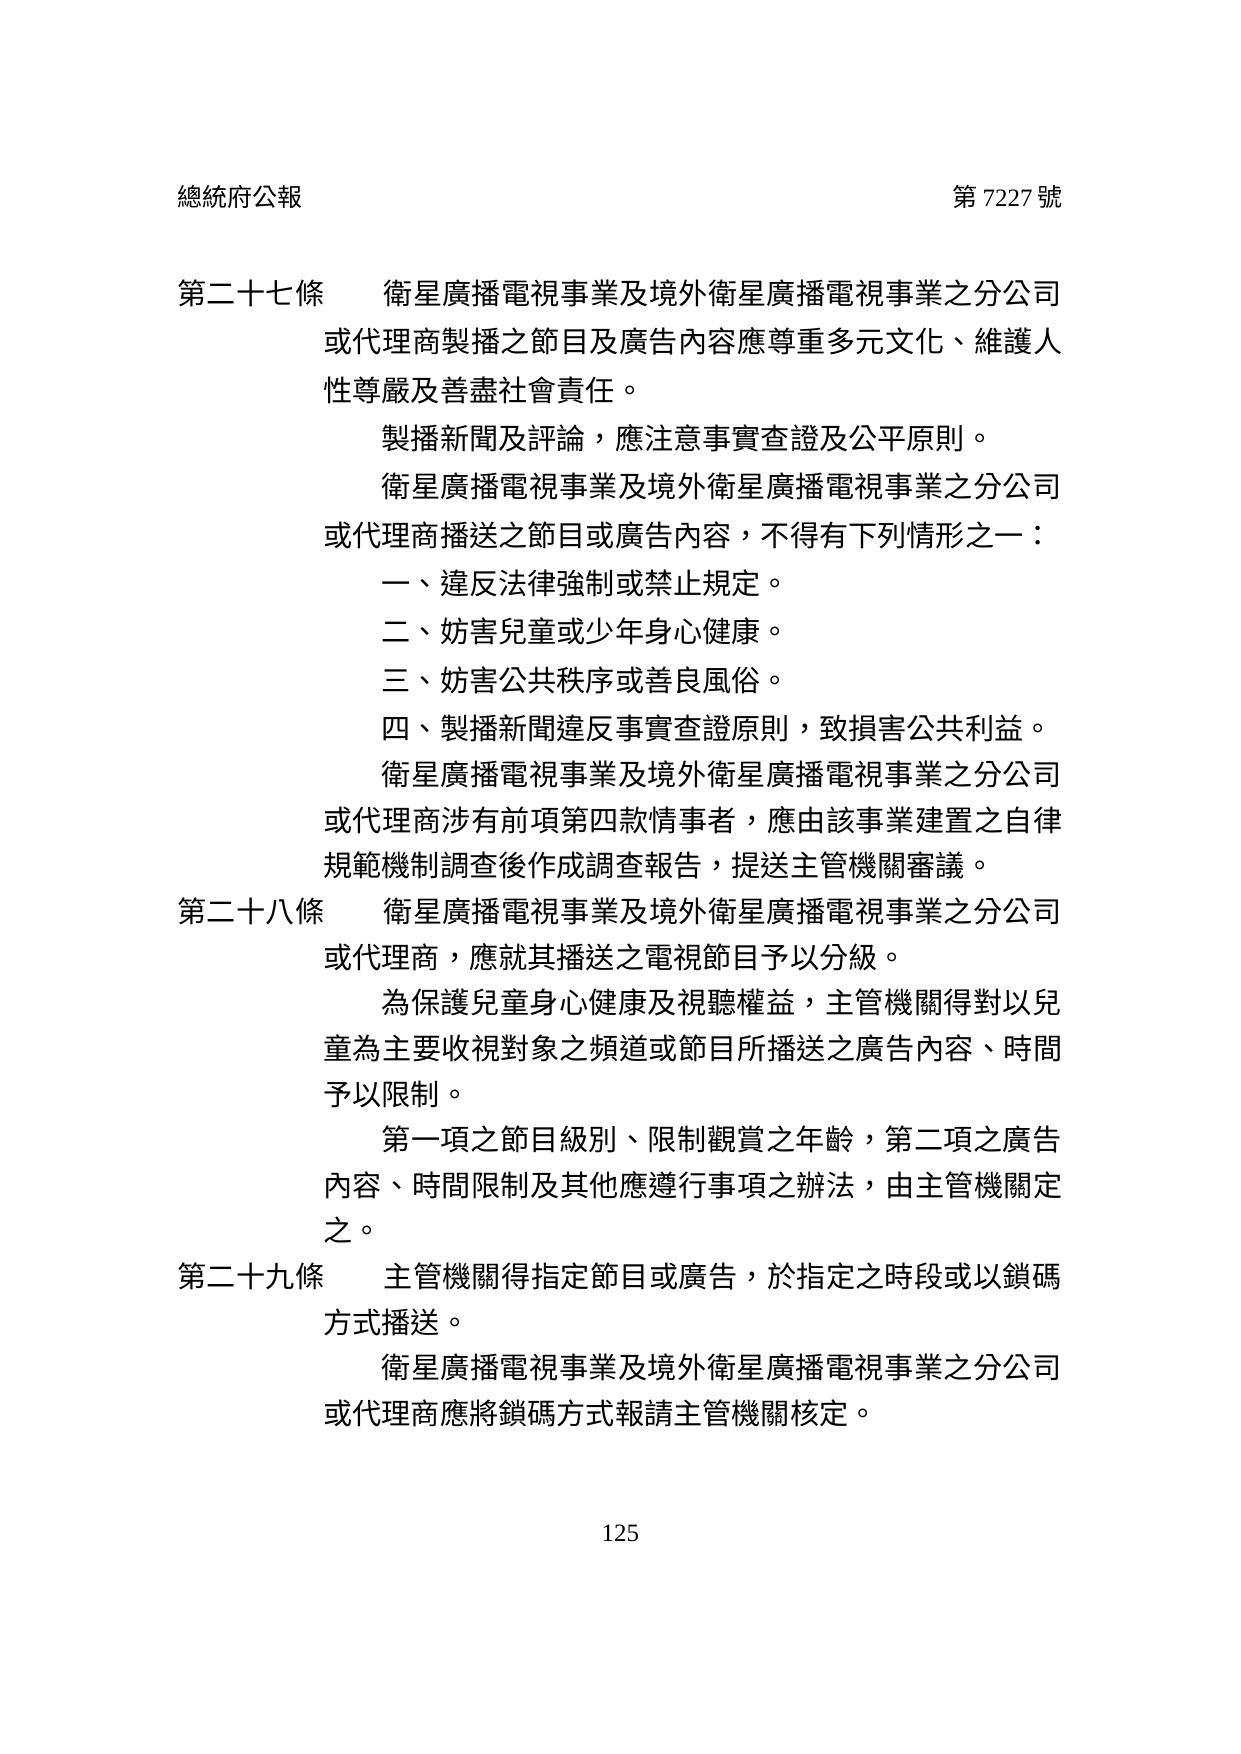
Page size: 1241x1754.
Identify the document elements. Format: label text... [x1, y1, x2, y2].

text 二、妨害兒童或少年身心健康。 [381, 604, 1063, 652]
text 第一項之節目級別、限制觀賞之年齡，第二項之廣告內容、時間限制及其他應遵行事項之辦法，由主管機關定之。 [323, 1114, 1063, 1251]
text 衛星廣播電視事業及境外衛星廣播電視事業之分公司或代理商涉有前項第四款情事者，應由該事業建置之自律規範機制調查後作成調查報告，提送主管機關審議。 [323, 749, 1063, 886]
text 衛星廣播電視事業及境外衛星廣播電視事業之分公司或代理商應將鎖碼方式報請主管機關核定。 [323, 1342, 1063, 1433]
text 衛星廣播電視事業及境外衛星廣播電視事業之分公司或代理商播送之節目或廣告內容，不得有下列情形之一： [323, 459, 1063, 556]
text 一、違反法律強制或禁止規定。 [381, 556, 1063, 604]
text 製播新聞及評論，應注意事實查證及公平原則。 [323, 411, 1063, 459]
text 為保護兒童身心健康及視聽權益，主管機關得對以兒童為主要收視對象之頻道或節目所播送之廣告內容、時間予以限制。 [323, 977, 1063, 1114]
text 第二十八條 衛星廣播電視事業及境外衛星廣播電視事業之分公司或代理商，應就其播送之電視節目予以分級。 [177, 886, 1063, 977]
text 四、製播新聞違反事實查證原則，致損害公共利益。 [381, 701, 1063, 749]
text 第二十九條 主管機關得指定節目或廣告，於指定之時段或以鎖碼方式播送。 [177, 1251, 1063, 1342]
text 第二十七條 衛星廣播電視事業及境外衛星廣播電視事業之分公司或代理商製播之節目及廣告內容應尊重多元文化、維護人性尊嚴及善盡社會責任。 [177, 266, 1063, 411]
text 三、妨害公共秩序或善良風俗。 [381, 652, 1063, 701]
